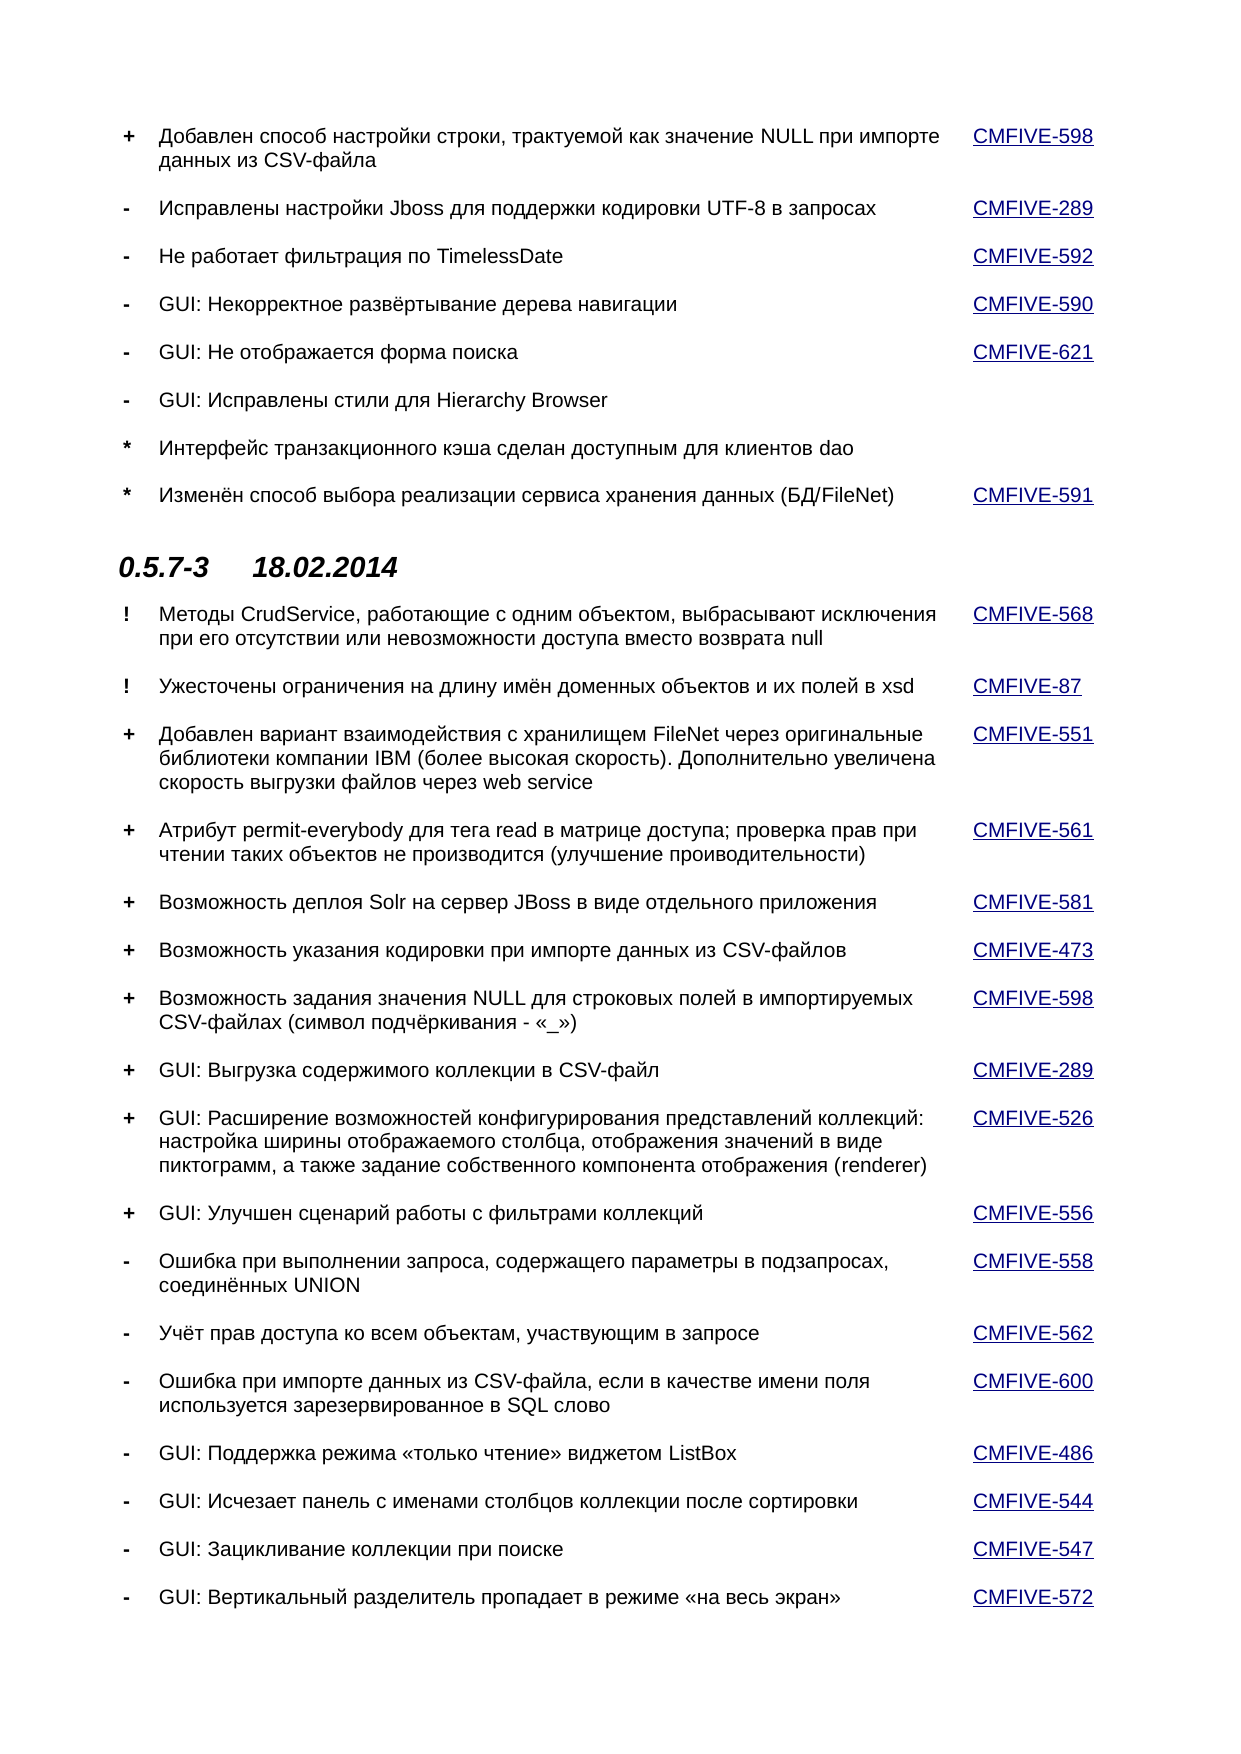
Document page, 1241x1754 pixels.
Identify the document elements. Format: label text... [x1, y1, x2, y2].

table_cell + [117, 1195, 153, 1243]
table_cell Интерфейс транзакционного кэша сделан доступным для клиентов dao [153, 430, 967, 477]
table_cell GUI: Выгрузка содержимого коллекции в CSV-файл [153, 1052, 967, 1099]
table_cell CMFIVE-289 [967, 1052, 1123, 1099]
table_cell GUI: Зацикливание коллекции при поиске [153, 1531, 967, 1579]
table_cell CMFIVE-598 [967, 118, 1123, 190]
table_cell + [117, 1100, 153, 1195]
table_cell CMFIVE-289 [967, 190, 1123, 238]
table_cell CMFIVE-551 [967, 716, 1123, 812]
table_cell [967, 430, 1123, 477]
table_cell GUI: Исправлены стили для Hierarchy Browser [153, 382, 967, 429]
table_cell GUI: Некорректное развёртывание дерева навигации [153, 286, 967, 334]
table_cell - [117, 190, 153, 238]
table_cell - [117, 1435, 153, 1483]
table_cell [967, 382, 1123, 429]
table_cell Не работает фильтрация по TimelessDate [153, 238, 967, 286]
table_cell CMFIVE-590 [967, 286, 1123, 334]
table_cell Возможность задания значения NULL для строковых полей в импортируемых CSV-файлах (символ подчёркивания - «_») [153, 980, 967, 1052]
table_cell GUI: Не отображается форма поиска [153, 334, 967, 382]
table_cell CMFIVE-486 [967, 1435, 1123, 1483]
table_cell CMFIVE-547 [967, 1531, 1123, 1579]
table_cell GUI: Исчезает панель с именами столбцов коллекции после сортировки [153, 1483, 967, 1531]
table_cell CMFIVE-473 [967, 932, 1123, 980]
table_cell CMFIVE-558 [967, 1243, 1123, 1315]
table_cell CMFIVE-562 [967, 1315, 1123, 1363]
table_cell - [117, 238, 153, 286]
table_cell CMFIVE-526 [967, 1100, 1123, 1195]
table_cell + [117, 980, 153, 1052]
table_cell Добавлен способ настройки строки, трактуемой как значение NULL при импорте данных из CSV-файла [153, 118, 967, 190]
table_cell CMFIVE-556 [967, 1195, 1123, 1243]
table_cell CMFIVE-598 [967, 980, 1123, 1052]
table_cell + [117, 932, 153, 980]
table_cell CMFIVE-561 [967, 812, 1123, 884]
table_header ! [117, 596, 153, 668]
table_cell - [117, 334, 153, 382]
table_cell - [117, 1315, 153, 1363]
table_cell - [117, 1243, 153, 1315]
table_cell Учёт прав доступа ко всем объектам, участвующим в запросе [153, 1315, 967, 1363]
table_cell Атрибут permit-everybody для тега read в матрице доступа; проверка прав при чтении таких объектов не производится (улучшение проиводительности) [153, 812, 967, 884]
table_cell + [117, 884, 153, 932]
table_cell Исправлены настройки Jboss для поддержки кодировки UTF-8 в запросах [153, 190, 967, 238]
table_cell GUI: Поддержка режима «только чтение» виджетом ListBox [153, 1435, 967, 1483]
table_cell * [117, 478, 153, 525]
table_cell ! [117, 668, 153, 716]
table_header CMFIVE-568 [967, 596, 1123, 668]
table_cell - [117, 286, 153, 334]
table_cell + [117, 1052, 153, 1099]
table_cell GUI: Вертикальный разделитель пропадает в режиме «на весь экран» [153, 1579, 967, 1627]
table_cell + [117, 716, 153, 812]
table_cell Ошибка при импорте данных из CSV-файла, если в качестве имени поля используется зарезервированное в SQL слово [153, 1363, 967, 1435]
table_cell CMFIVE-621 [967, 334, 1123, 382]
table_cell - [117, 1531, 153, 1579]
table_header Методы CrudService, работающие с одним объектом, выбрасывают исключения при его отсутствии или невозможности доступа вместо возврата null [153, 596, 967, 668]
table_cell Ошибка при выполнении запроса, содержащего параметры в подзапросах, соединённых UNION [153, 1243, 967, 1315]
table_cell CMFIVE-592 [967, 238, 1123, 286]
table_cell + [117, 118, 153, 190]
table_cell CMFIVE-581 [967, 884, 1123, 932]
table_cell + [117, 812, 153, 884]
table_cell Изменён способ выбора реализации сервиса хранения данных (БД/FileNet) [153, 478, 967, 525]
table_cell CMFIVE-87 [967, 668, 1123, 716]
table_cell Добавлен вариант взаимодействия с хранилищем FileNet через оригинальные библиотеки компании IBM (более высокая скорость). Дополнительно увеличена скорость выгрузки файлов через web service [153, 716, 967, 812]
table_cell CMFIVE-591 [967, 478, 1123, 525]
table_cell - [117, 382, 153, 429]
table_cell GUI: Улучшен сценарий работы с фильтрами коллекций [153, 1195, 967, 1243]
table_cell GUI: Расширение возможностей конфигурирования представлений коллекций: настройка ширины отображаемого столбца, отображения значений в виде пиктограмм, а также задание собственного компонента отображения (renderer) [153, 1100, 967, 1195]
table_cell CMFIVE-572 [967, 1579, 1123, 1627]
table_cell - [117, 1483, 153, 1531]
table_cell Ужесточены ограничения на длину имён доменных объектов и их полей в xsd [153, 668, 967, 716]
table_cell Возможность указания кодировки при импорте данных из CSV-файлов [153, 932, 967, 980]
table_cell CMFIVE-600 [967, 1363, 1123, 1435]
table_cell - [117, 1363, 153, 1435]
table_cell * [117, 430, 153, 477]
table_cell - [117, 1579, 153, 1627]
table_cell CMFIVE-544 [967, 1483, 1123, 1531]
subtitle 0.5.7-3 18.02.2014 [118, 550, 1122, 584]
table_cell Возможность деплоя Solr на сервер JBoss в виде отдельного приложения [153, 884, 967, 932]
